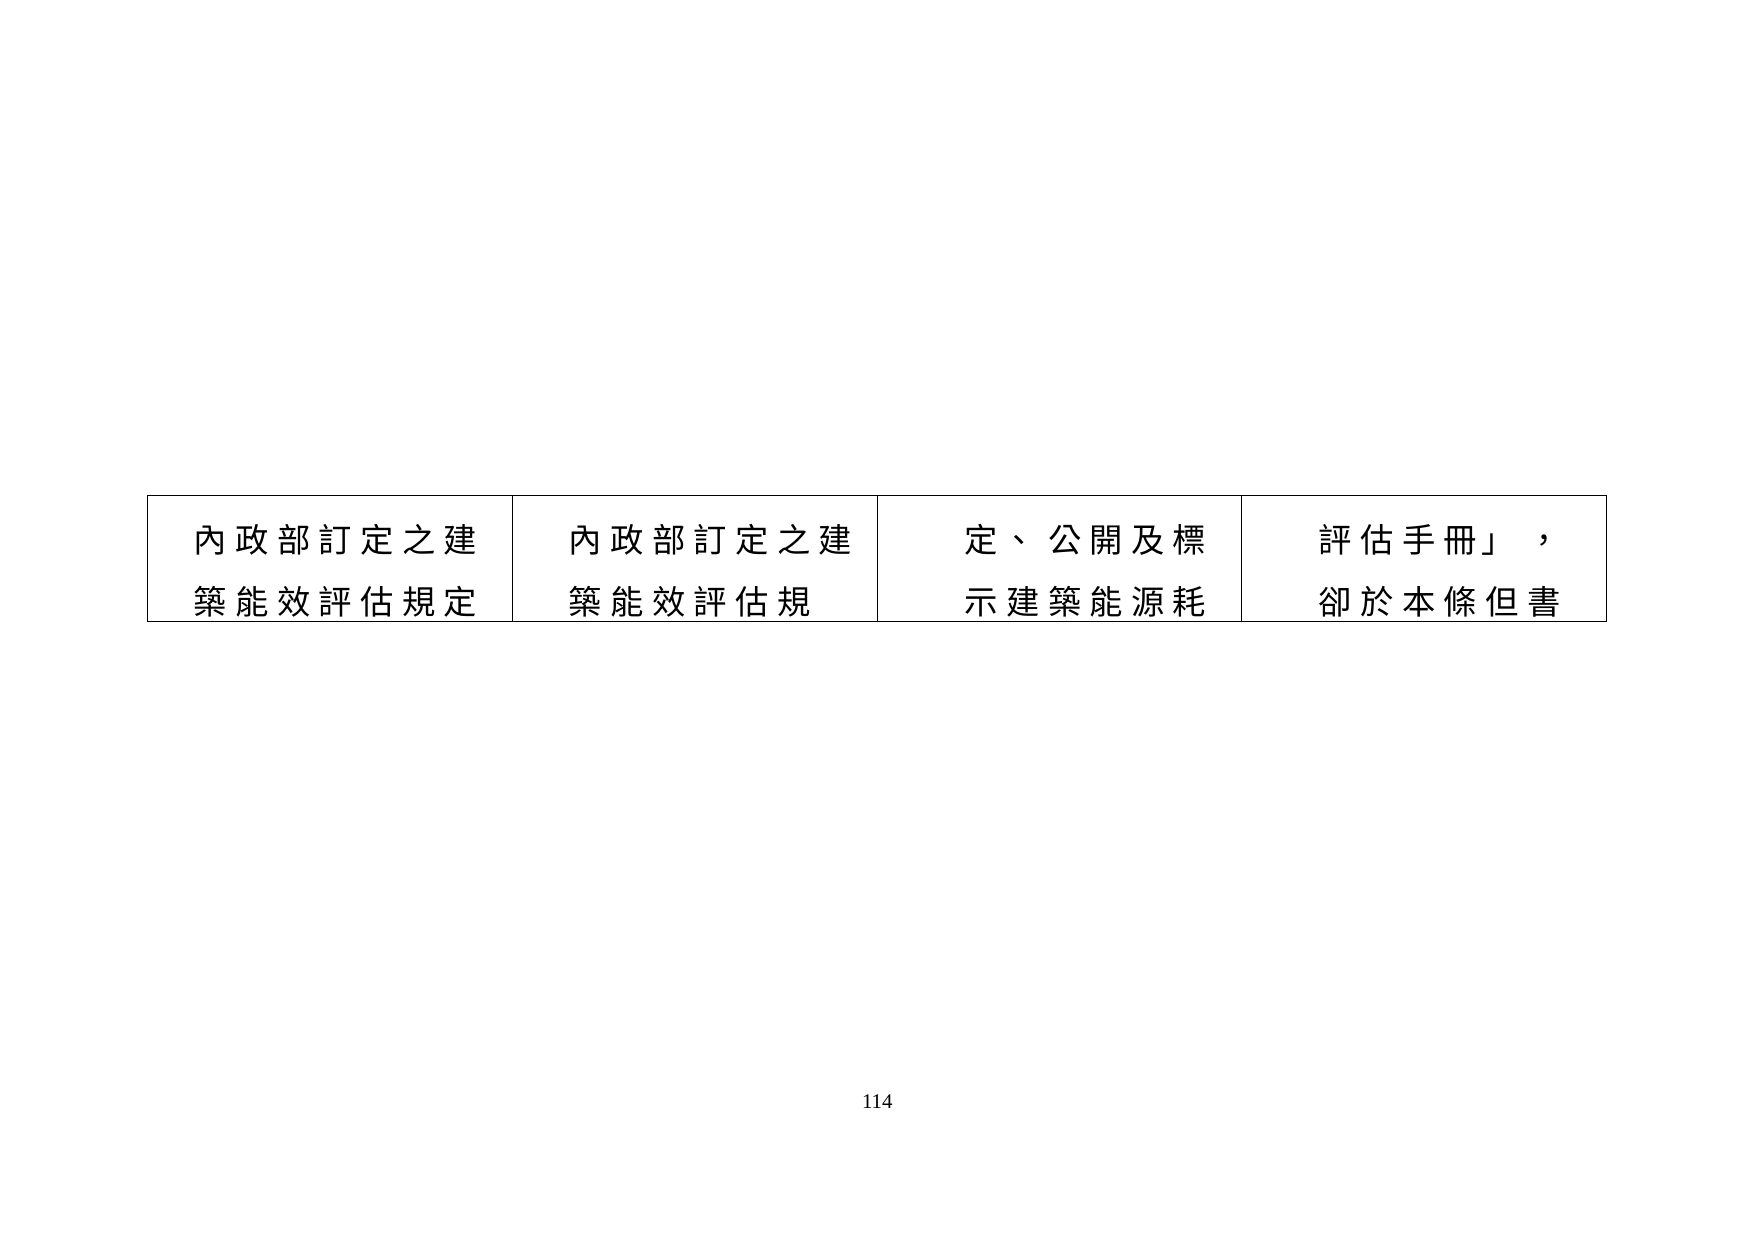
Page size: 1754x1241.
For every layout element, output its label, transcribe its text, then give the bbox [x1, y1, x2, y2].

table_cell 評估手冊」，卻於本條但書 [1242, 496, 1606, 621]
table_cell 內政部訂定之建築能效評估規定 [148, 496, 512, 621]
table_cell 定、公開及標示建築能源耗 [878, 496, 1241, 621]
table_cell 內政部訂定之建築能效評估規 [513, 496, 877, 621]
